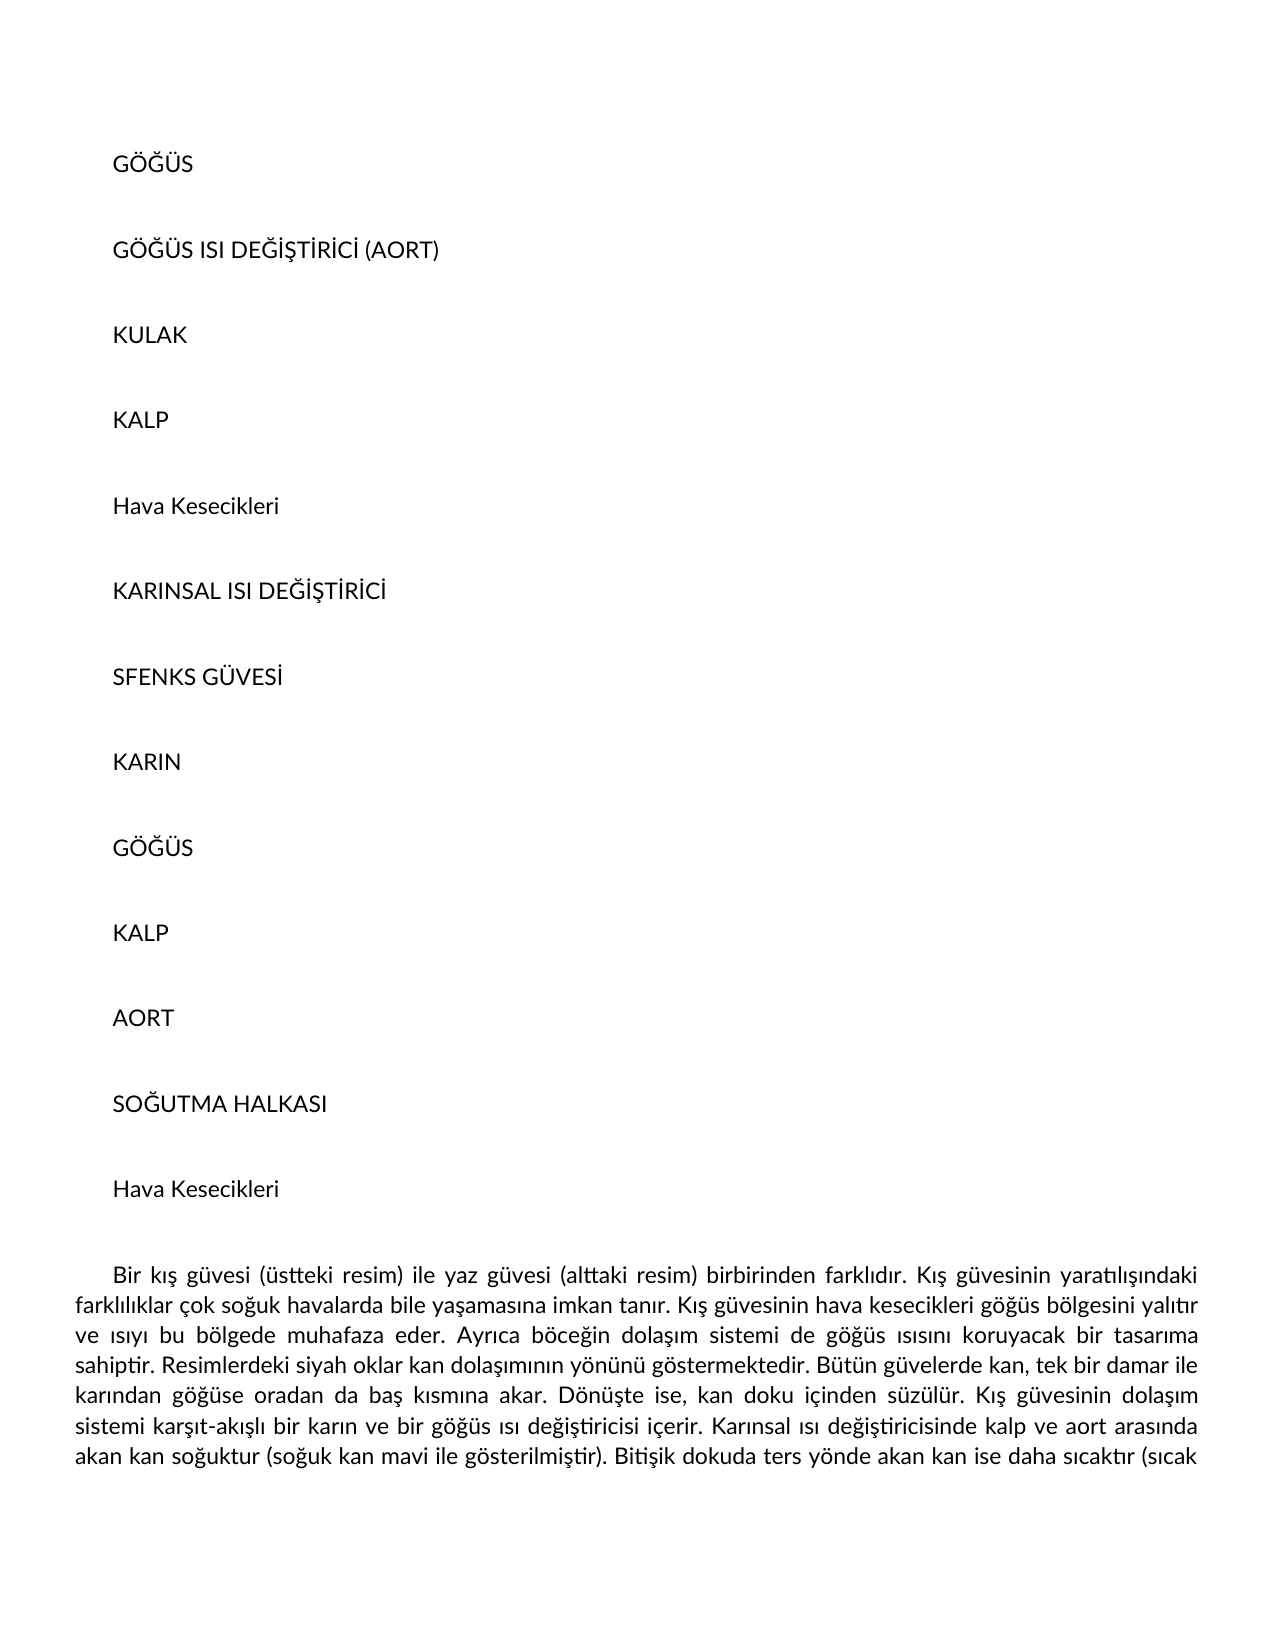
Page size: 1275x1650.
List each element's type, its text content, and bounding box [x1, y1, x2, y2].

text GÖĞÜS [75, 150, 1200, 177]
text SOĞUTMA HALKASI [75, 1089, 1200, 1117]
text Hava Kesecikleri [75, 492, 1200, 519]
text KALP [75, 406, 1200, 434]
text GÖĞÜS [75, 833, 1200, 861]
text KULAK [75, 321, 1200, 348]
text SFENKS GÜVESİ [75, 662, 1200, 690]
text AORT [75, 1004, 1200, 1032]
text KALP [75, 919, 1200, 946]
text Bir kış güvesi (üstteki resim) ile yaz güvesi (alttaki resim) birbirinden farklıdır. Kış güvesinin yaratılışındaki farklılıklar çok soğuk havalarda bile yaşamasına imkan tanır. Kış güvesinin hava kesecikleri göğüs bölgesini yalıtır ve ısıyı bu bölgede muhafaza eder. Ayrıca böceğin dolaşım sistemi de göğüs ısısını koruyacak bir tasarıma sahiptir. Resimlerdeki siyah oklar kan dolaşımının yönünü göstermektedir. Bütün güvelerde kan, tek bir damar ile karından göğüse oradan da baş kısmına akar. Dönüşte ise, kan doku içinden süzülür. Kış güvesinin dolaşım sistemi karşıt-akışlı bir karın ve bir göğüs ısı değiştiricisi içerir. Karınsal ısı değiştiricisinde kalp ve aort arasında akan kan soğuktur (soğuk kan mavi ile gösterilmiştir). Bitişik dokuda ters yönde akan kan ise daha sıcaktır (sıcak [75, 1260, 1200, 1469]
text KARINSAL ISI DEĞİŞTİRİCİ [75, 577, 1200, 604]
text GÖĞÜS ISI DEĞİŞTİRİCİ (AORT) [75, 235, 1200, 263]
text Hava Kesecikleri [75, 1175, 1200, 1202]
text KARIN [75, 748, 1200, 775]
